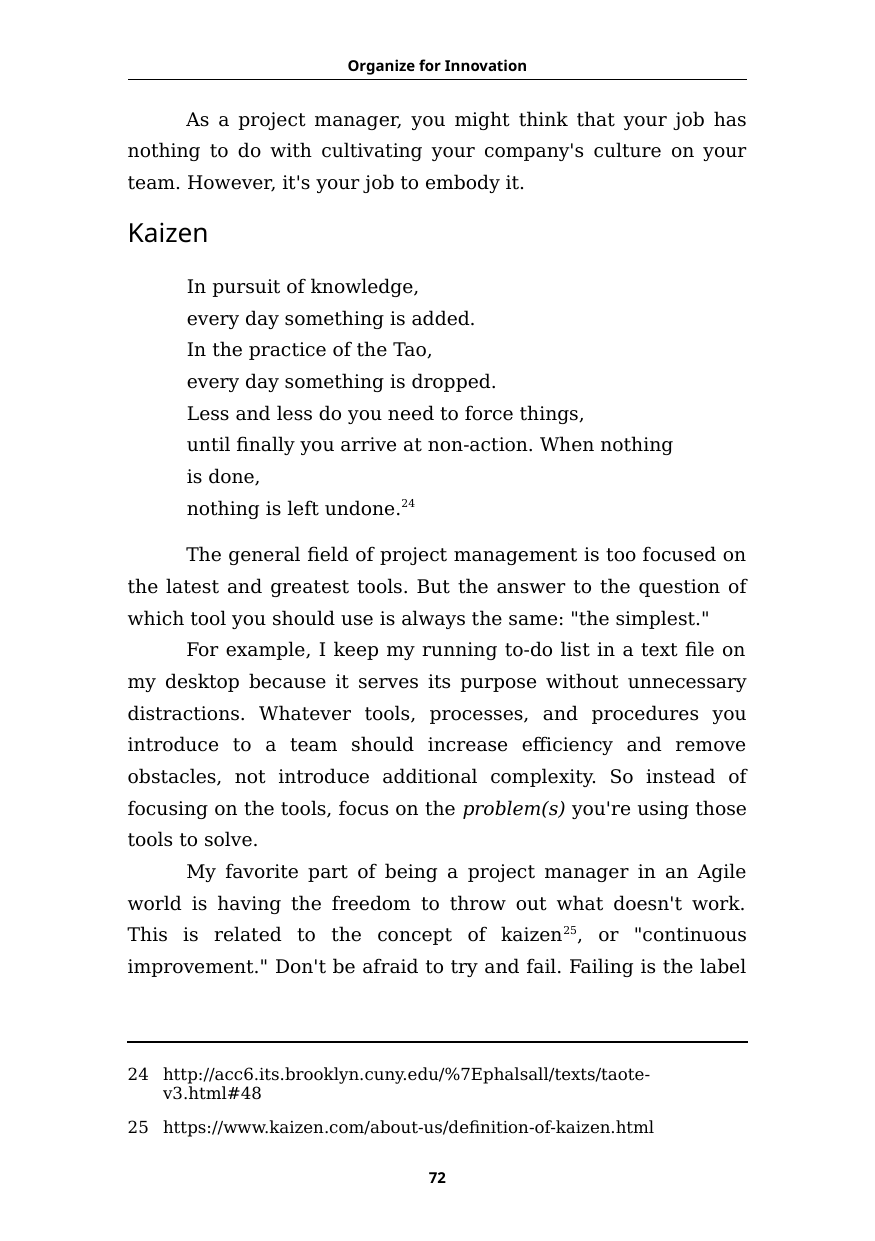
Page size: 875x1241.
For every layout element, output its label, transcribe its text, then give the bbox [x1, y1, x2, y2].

text http://acc6.its.brooklyn.cuny.edu/%7Ephalsall/texts/taote-v3.html#48 [127, 1064, 747, 1103]
text The general field of project management is too focused on the latest and greatest tools. But the answer to the question of which tool you should use is always the same: "the simplest." [127, 544, 747, 630]
text My favorite part of being a project manager in an Agile world is having the freedom to throw out what doesn't work. This is related to the concept of kaizen, or "continuous improvement." Don't be afraid to try and fail. Failing is the label [127, 861, 747, 978]
text For example, I keep my running to-do list in a text file on my desktop because it serves its purpose without unnecessary distractions. Whatever tools, processes, and procedures you introduce to a team should increase efficiency and remove obstacles, not introduce additional complexity. So instead of focusing on the tools, focus on the problem(s) you're using those tools to solve. [127, 639, 747, 851]
text https://www.kaizen.com/about-us/definition-of-kaizen.html [127, 1118, 747, 1138]
text As a project manager, you might think that your job has nothing to do with cultivating your company's culture on your team. However, it's your job to embody it. [127, 109, 747, 194]
text In pursuit of knowledge, every day something is added. In the practice of the Tao, every day something is dropped. Less and less do you need to force things, until finally you arrive at non-action. When nothing is done, nothing is left undone. [187, 276, 688, 520]
subtitle Kaizen [127, 218, 747, 249]
